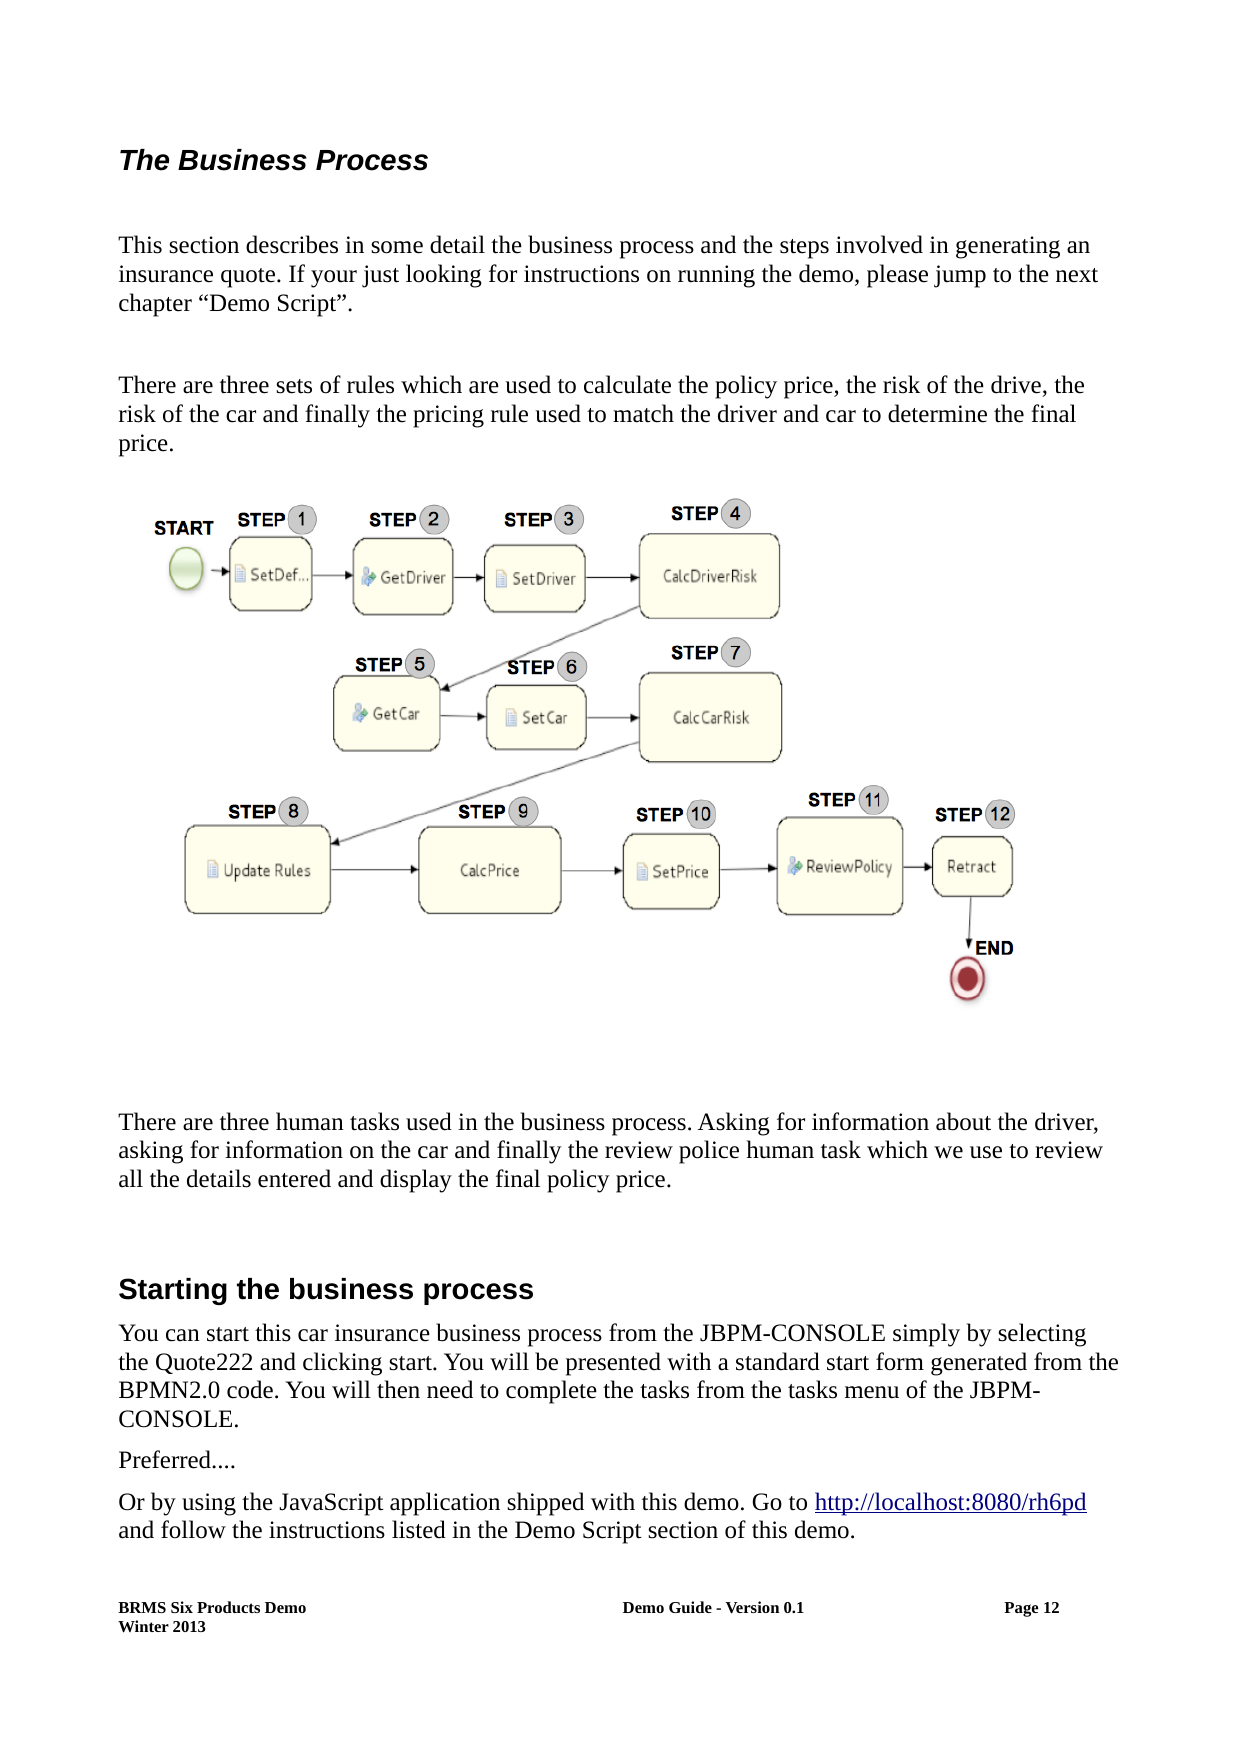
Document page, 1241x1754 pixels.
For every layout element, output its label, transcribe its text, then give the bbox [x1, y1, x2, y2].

picture [126, 479, 1042, 1025]
subtitle The Business Process [118, 143, 1122, 177]
subtitle Starting the business process [118, 1272, 1122, 1305]
text There are three human tasks used in the business process. Asking for information about the driver, asking for information on the car and finally the review police human task which we use to review all the details entered and display the final policy price. [118, 1107, 1122, 1193]
text There are three sets of rules which are used to calculate the policy price, the risk of the drive, the risk of the car and finally the pricing rule used to match the driver and car to determine the final price. [118, 370, 1122, 457]
text Preferred.... [118, 1445, 1122, 1474]
text Or by using the JavaScript application shipped with this demo. Go to http://localhost:8080/rh6pd and follow the instructions listed in the Demo Script section of this demo. [118, 1487, 1122, 1544]
text You can start this car insurance business process from the JBPM-CONSOLE simply by selecting the Quote222 and clicking start. You will be presented with a standard start form generated from the BPMN2.0 code. You will then need to complete the tasks from the tasks menu of the JBPM-CONSOLE. [118, 1318, 1122, 1433]
text This section describes in some detail the business process and the steps involved in generating an insurance quote. If your just looking for instructions on running the demo, please jump to the next chapter “Demo Script”. [118, 230, 1122, 317]
